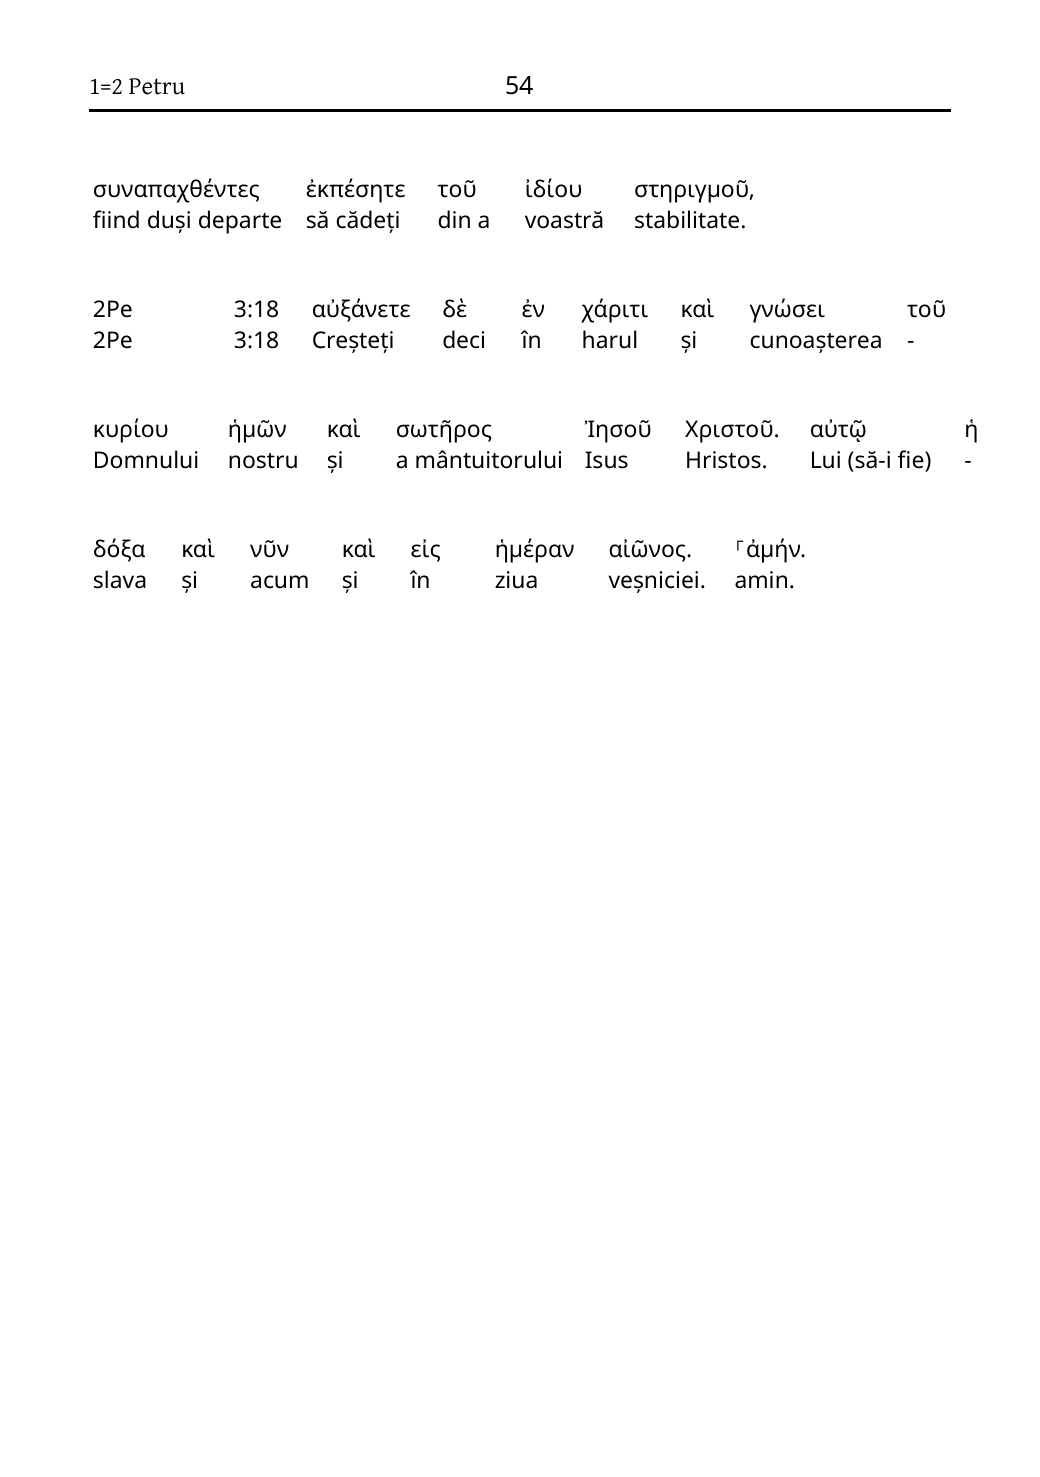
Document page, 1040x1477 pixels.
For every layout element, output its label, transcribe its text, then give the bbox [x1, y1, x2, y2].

table_cell αὐτῷ [805, 413, 960, 444]
table_cell să cădeți [301, 204, 433, 235]
table_cell ἡμῶν [224, 413, 322, 444]
table_cell δὲ [438, 293, 517, 324]
table_cell veșniciei. [604, 564, 730, 595]
table_header [406, 502, 490, 533]
table_cell ἡ [960, 413, 1011, 444]
table_header [805, 381, 960, 413]
table_cell - [903, 324, 976, 355]
table_header [604, 502, 730, 533]
table_cell stabilitate. [630, 204, 780, 235]
table_header [580, 381, 681, 413]
table_cell Χριστοῦ. [681, 413, 805, 444]
table_cell αὐξάνετε [308, 293, 438, 324]
table_cell 3:18 [230, 324, 307, 355]
table_header [246, 502, 337, 533]
table_cell καὶ [177, 533, 246, 564]
table_cell καὶ [323, 413, 391, 444]
table_header [520, 141, 630, 172]
table_cell Creșteți [308, 324, 438, 355]
table_header [89, 141, 301, 172]
table_cell și [676, 324, 745, 355]
table_cell a mântuitorului [391, 444, 580, 475]
table_cell δόξα [89, 533, 177, 564]
table_cell din a [433, 204, 520, 235]
table_cell Isus [580, 444, 681, 475]
table_cell ἰδίου [520, 173, 630, 204]
table_cell καὶ [338, 533, 406, 564]
table_cell συναπαχθέντες [89, 173, 301, 204]
table_header [323, 381, 391, 413]
table_cell κυρίου [89, 413, 223, 444]
table_header [177, 502, 246, 533]
table_header [224, 381, 322, 413]
table_cell 2Pe [89, 293, 229, 324]
table_header [490, 502, 604, 533]
table_cell cunoașterea [745, 324, 903, 355]
table_cell εἰς [406, 533, 490, 564]
table_cell harul [577, 324, 676, 355]
table_header [676, 261, 745, 293]
table_header [230, 261, 307, 293]
table_cell Lui (să-i fie) [805, 444, 960, 475]
table_cell amin. [730, 564, 832, 595]
table_cell nostru [224, 444, 322, 475]
table_cell ἐκπέσητε [301, 173, 433, 204]
table_cell ἐν [517, 293, 577, 324]
table_header [517, 261, 577, 293]
table_header [338, 502, 406, 533]
table_cell și [323, 444, 391, 475]
table_cell χάριτι [577, 293, 676, 324]
table_cell și [177, 564, 246, 595]
table_header [960, 381, 1011, 413]
table_cell ἡμέραν [490, 533, 604, 564]
table_header [903, 261, 976, 293]
table_cell Ἰησοῦ [580, 413, 681, 444]
table_cell și [338, 564, 406, 595]
table_cell Domnului [89, 444, 223, 475]
table_header [391, 381, 580, 413]
table_cell - [960, 444, 1011, 475]
table_cell 2Pe [89, 324, 229, 355]
table_header [577, 261, 676, 293]
table_header [745, 261, 903, 293]
table_cell ziua [490, 564, 604, 595]
table_header [438, 261, 517, 293]
table_cell στηριγμοῦ, [630, 173, 780, 204]
table_header [681, 381, 805, 413]
table_cell voastră [520, 204, 630, 235]
table_cell în [406, 564, 490, 595]
table_header [89, 502, 177, 533]
table_cell Hristos. [681, 444, 805, 475]
table_header [730, 502, 832, 533]
table_cell τοῦ [903, 293, 976, 324]
table_cell deci [438, 324, 517, 355]
table_cell ⸀ἀμήν. [730, 533, 832, 564]
table_header [433, 141, 520, 172]
table_cell acum [246, 564, 337, 595]
table_header [630, 141, 780, 172]
table_cell fiind duși departe [89, 204, 301, 235]
table_cell τοῦ [433, 173, 520, 204]
table_header [89, 261, 229, 293]
table_cell γνώσει [745, 293, 903, 324]
table_cell 3:18 [230, 293, 307, 324]
table_header [301, 141, 433, 172]
table_cell în [517, 324, 577, 355]
table_cell καὶ [676, 293, 745, 324]
table_header [308, 261, 438, 293]
table_cell νῦν [246, 533, 337, 564]
table_cell slava [89, 564, 177, 595]
table_header [89, 381, 223, 413]
table_cell αἰῶνος. [604, 533, 730, 564]
table_cell σωτῆρος [391, 413, 580, 444]
